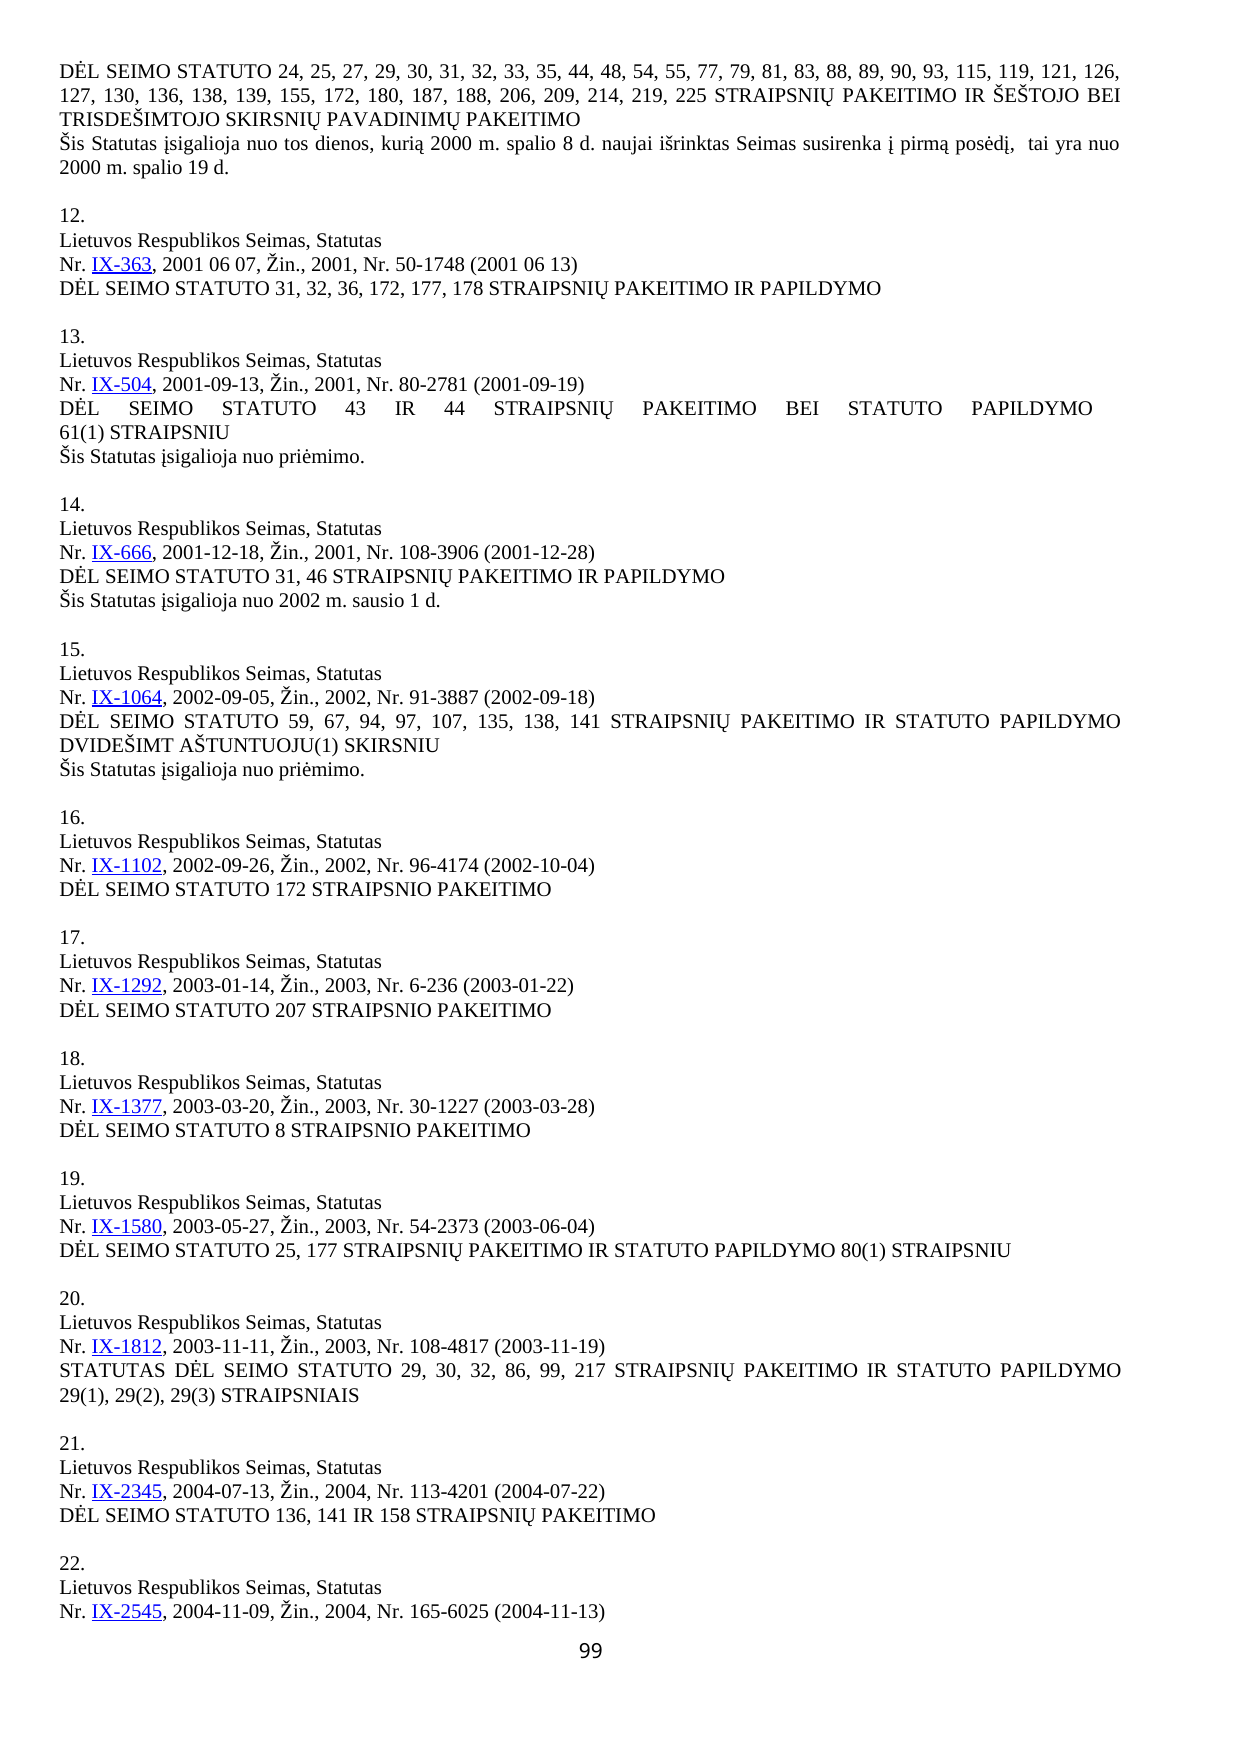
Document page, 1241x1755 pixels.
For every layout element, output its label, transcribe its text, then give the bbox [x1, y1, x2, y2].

text Lietuvos Respublikos Seimas, Statutas [59, 829, 1122, 853]
text DĖL SEIMO STATUTO 207 STRAIPSNIO PAKEITIMO [59, 997, 1122, 1022]
text Šis Statutas įsigalioja nuo priėmimo. [59, 757, 1122, 781]
text DĖL SEIMO STATUTO 24, 25, 27, 29, 30, 31, 32, 33, 35, 44, 48, 54, 55, 77, 79, 81, 83, 88, 89, 90, 93, 115, 119, 121, 126, 127, 130, 136, 138, 139, 155, 172, 180, 187, 188, 206, 209, 214, 219, 225 STRAIPSNIŲ PAKEITIMO IR ŠEŠTOJO BEI TRISDEŠIMTOJO SKIRSNIŲ PAVADINIMŲ PAKEITIMO [59, 59, 1122, 131]
text 15. [59, 637, 1122, 661]
text Nr. IX-1064, 2002-09-05, Žin., 2002, Nr. 91-3887 (2002-09-18) [59, 685, 1122, 709]
text 14. [59, 492, 1122, 516]
text Nr. IX-1377, 2003-03-20, Žin., 2003, Nr. 30-1227 (2003-03-28) [59, 1094, 1122, 1118]
text 16. [59, 805, 1122, 829]
text DĖL SEIMO STATUTO 43 IR 44 STRAIPSNIŲ PAKEITIMO BEI STATUTO PAPILDYMO 61(1) STRAIPSNIU [59, 396, 1122, 444]
text Šis Statutas įsigalioja nuo 2002 m. sausio 1 d. [59, 588, 1122, 612]
text Lietuvos Respublikos Seimas, Statutas [59, 1070, 1122, 1094]
text DĖL SEIMO STATUTO 31, 46 STRAIPSNIŲ PAKEITIMO IR PAPILDYMO [59, 564, 1122, 588]
text Šis Statutas įsigalioja nuo priėmimo. [59, 444, 1122, 468]
text 12. [59, 203, 1122, 227]
text DĖL SEIMO STATUTO 59, 67, 94, 97, 107, 135, 138, 141 STRAIPSNIŲ PAKEITIMO IR STATUTO PAPILDYMO DVIDEŠIMT AŠTUNTUOJU(1) SKIRSNIU [59, 709, 1122, 757]
text DĖL SEIMO STATUTO 136, 141 IR 158 STRAIPSNIŲ PAKEITIMO [59, 1503, 1122, 1527]
text Nr. IX-1812, 2003-11-11, Žin., 2003, Nr. 108-4817 (2003-11-19) [59, 1334, 1122, 1358]
text Nr. IX-1580, 2003-05-27, Žin., 2003, Nr. 54-2373 (2003-06-04) [59, 1214, 1122, 1238]
text DĖL SEIMO STATUTO 172 STRAIPSNIO PAKEITIMO [59, 877, 1122, 901]
text DĖL SEIMO STATUTO 31, 32, 36, 172, 177, 178 STRAIPSNIŲ PAKEITIMO IR PAPILDYMO [59, 276, 1122, 300]
text 17. [59, 925, 1122, 949]
text Nr. IX-2545, 2004-11-09, Žin., 2004, Nr. 165-6025 (2004-11-13) [59, 1599, 1122, 1623]
text Nr. IX-504, 2001-09-13, Žin., 2001, Nr. 80-2781 (2001-09-19) [59, 372, 1122, 396]
text DĖL SEIMO STATUTO 25, 177 STRAIPSNIŲ PAKEITIMO IR STATUTO PAPILDYMO 80(1) STRAIPSNIU [59, 1238, 1122, 1262]
text 22. [59, 1551, 1122, 1575]
text Nr. IX-1102, 2002-09-26, Žin., 2002, Nr. 96-4174 (2002-10-04) [59, 853, 1122, 877]
text Lietuvos Respublikos Seimas, Statutas [59, 1575, 1122, 1599]
text Lietuvos Respublikos Seimas, Statutas [59, 661, 1122, 685]
text Lietuvos Respublikos Seimas, Statutas [59, 949, 1122, 973]
text Nr. IX-666, 2001-12-18, Žin., 2001, Nr. 108-3906 (2001-12-28) [59, 540, 1122, 564]
text Nr. IX-2345, 2004-07-13, Žin., 2004, Nr. 113-4201 (2004-07-22) [59, 1479, 1122, 1503]
text Lietuvos Respublikos Seimas, Statutas [59, 516, 1122, 540]
text Lietuvos Respublikos Seimas, Statutas [59, 1310, 1122, 1334]
text Lietuvos Respublikos Seimas, Statutas [59, 1190, 1122, 1214]
text Lietuvos Respublikos Seimas, Statutas [59, 1455, 1122, 1479]
text 20. [59, 1286, 1122, 1310]
text 18. [59, 1046, 1122, 1070]
text Lietuvos Respublikos Seimas, Statutas [59, 227, 1122, 252]
text 19. [59, 1166, 1122, 1190]
text Šis Statutas įsigalioja nuo tos dienos, kurią 2000 m. spalio 8 d. naujai išrinktas Seimas susirenka į pirmą posėdį, tai yra nuo 2000 m. spalio 19 d. [59, 131, 1122, 179]
text Nr. IX-363, 2001 06 07, Žin., 2001, Nr. 50-1748 (2001 06 13) [59, 252, 1122, 276]
text STATUTAS DĖL SEIMO STATUTO 29, 30, 32, 86, 99, 217 STRAIPSNIŲ PAKEITIMO IR STATUTO PAPILDYMO 29(1), 29(2), 29(3) STRAIPSNIAIS [59, 1358, 1122, 1407]
text Nr. IX-1292, 2003-01-14, Žin., 2003, Nr. 6-236 (2003-01-22) [59, 973, 1122, 997]
text 13. [59, 324, 1122, 348]
text Lietuvos Respublikos Seimas, Statutas [59, 348, 1122, 372]
text 21. [59, 1431, 1122, 1455]
text DĖL SEIMO STATUTO 8 STRAIPSNIO PAKEITIMO [59, 1118, 1122, 1142]
